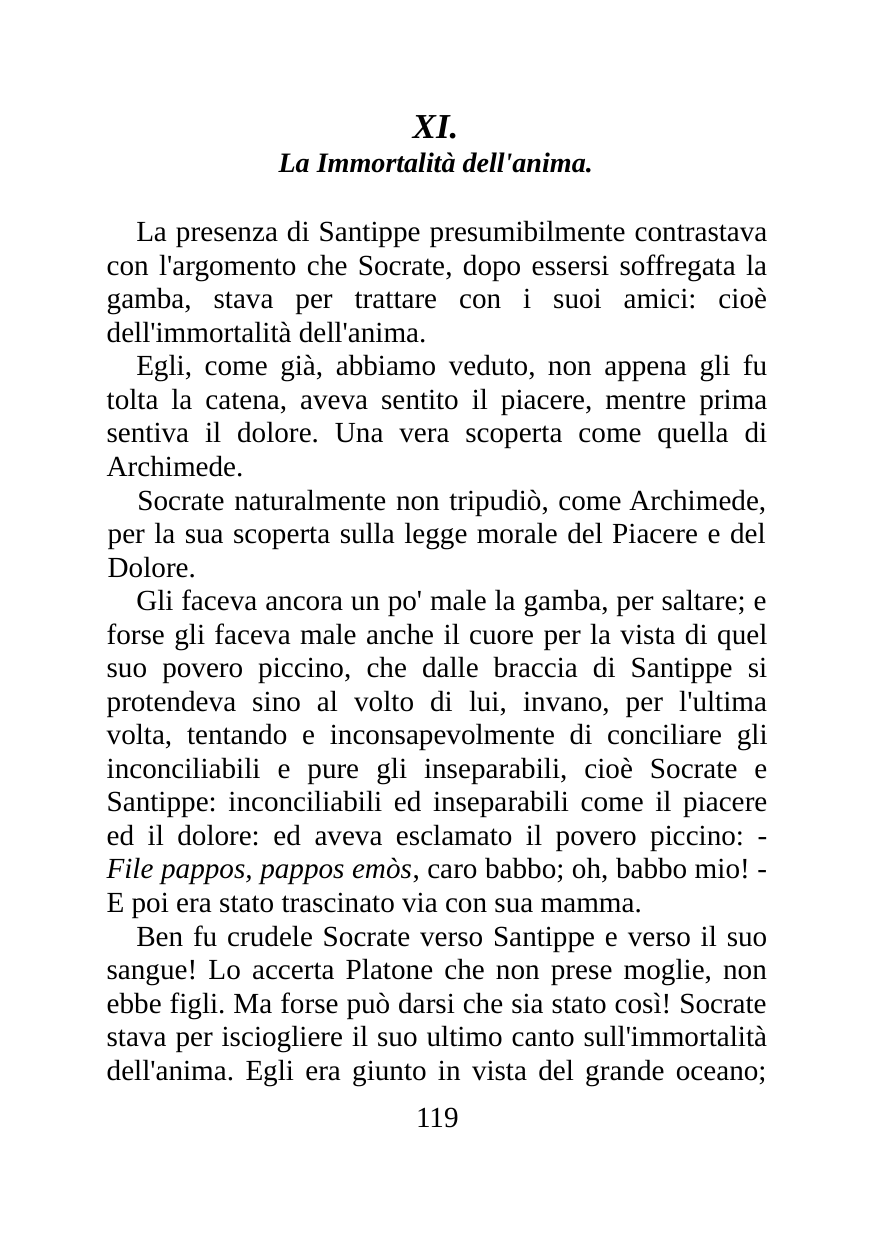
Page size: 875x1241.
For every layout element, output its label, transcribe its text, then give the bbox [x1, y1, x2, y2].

text Socrate naturalmente non tripudiò, come Archimede, per la sua scoperta sulla legge morale del Piacere e del Dolore. [107, 483, 767, 583]
text Gli faceva ancora un po' male la gamba, per saltare; e forse gli faceva male anche il cuore per la vista di quel suo povero piccino, che dalle braccia di Santippe si protendeva sino al volto di lui, invano, per l'ultima volta, tentando e inconsapevolmente di conciliare gli inconciliabili e pure gli inseparabili, cioè Socrate e Santippe: inconciliabili ed inseparabili come il piacere ed il dolore: ed aveva esclamato il povero piccino: - File pappos, pappos emòs, caro babbo; oh, babbo mio! - E poi era stato trascinato via con sua mamma. [106, 583, 768, 919]
text Egli, come già, abbiamo veduto, non appena gli fu tolta la catena, aveva sentito il piacere, mentre prima sentiva il dolore. Una vera scoperta come quella di Archimede. [106, 348, 768, 483]
text Ben fu crudele Socrate verso Santippe e verso il suo sangue! Lo accerta Platone che non prese moglie, non ebbe figli. Ma forse può darsi che sia stato così! Socrate stava per isciogliere il suo ultimo canto sull'immortalità dell'anima. Egli era giunto in vista del grande oceano; [106, 919, 768, 1086]
text La presenza di Santippe presumibilmente contrastava con l'argomento che Socrate, dopo essersi soffregata la gamba, stava per trattare con i suoi amici: cioè dell'immortalità dell'anima. [106, 214, 768, 348]
subtitle XI. La Immortalità dell'anima. [106, 106, 768, 179]
